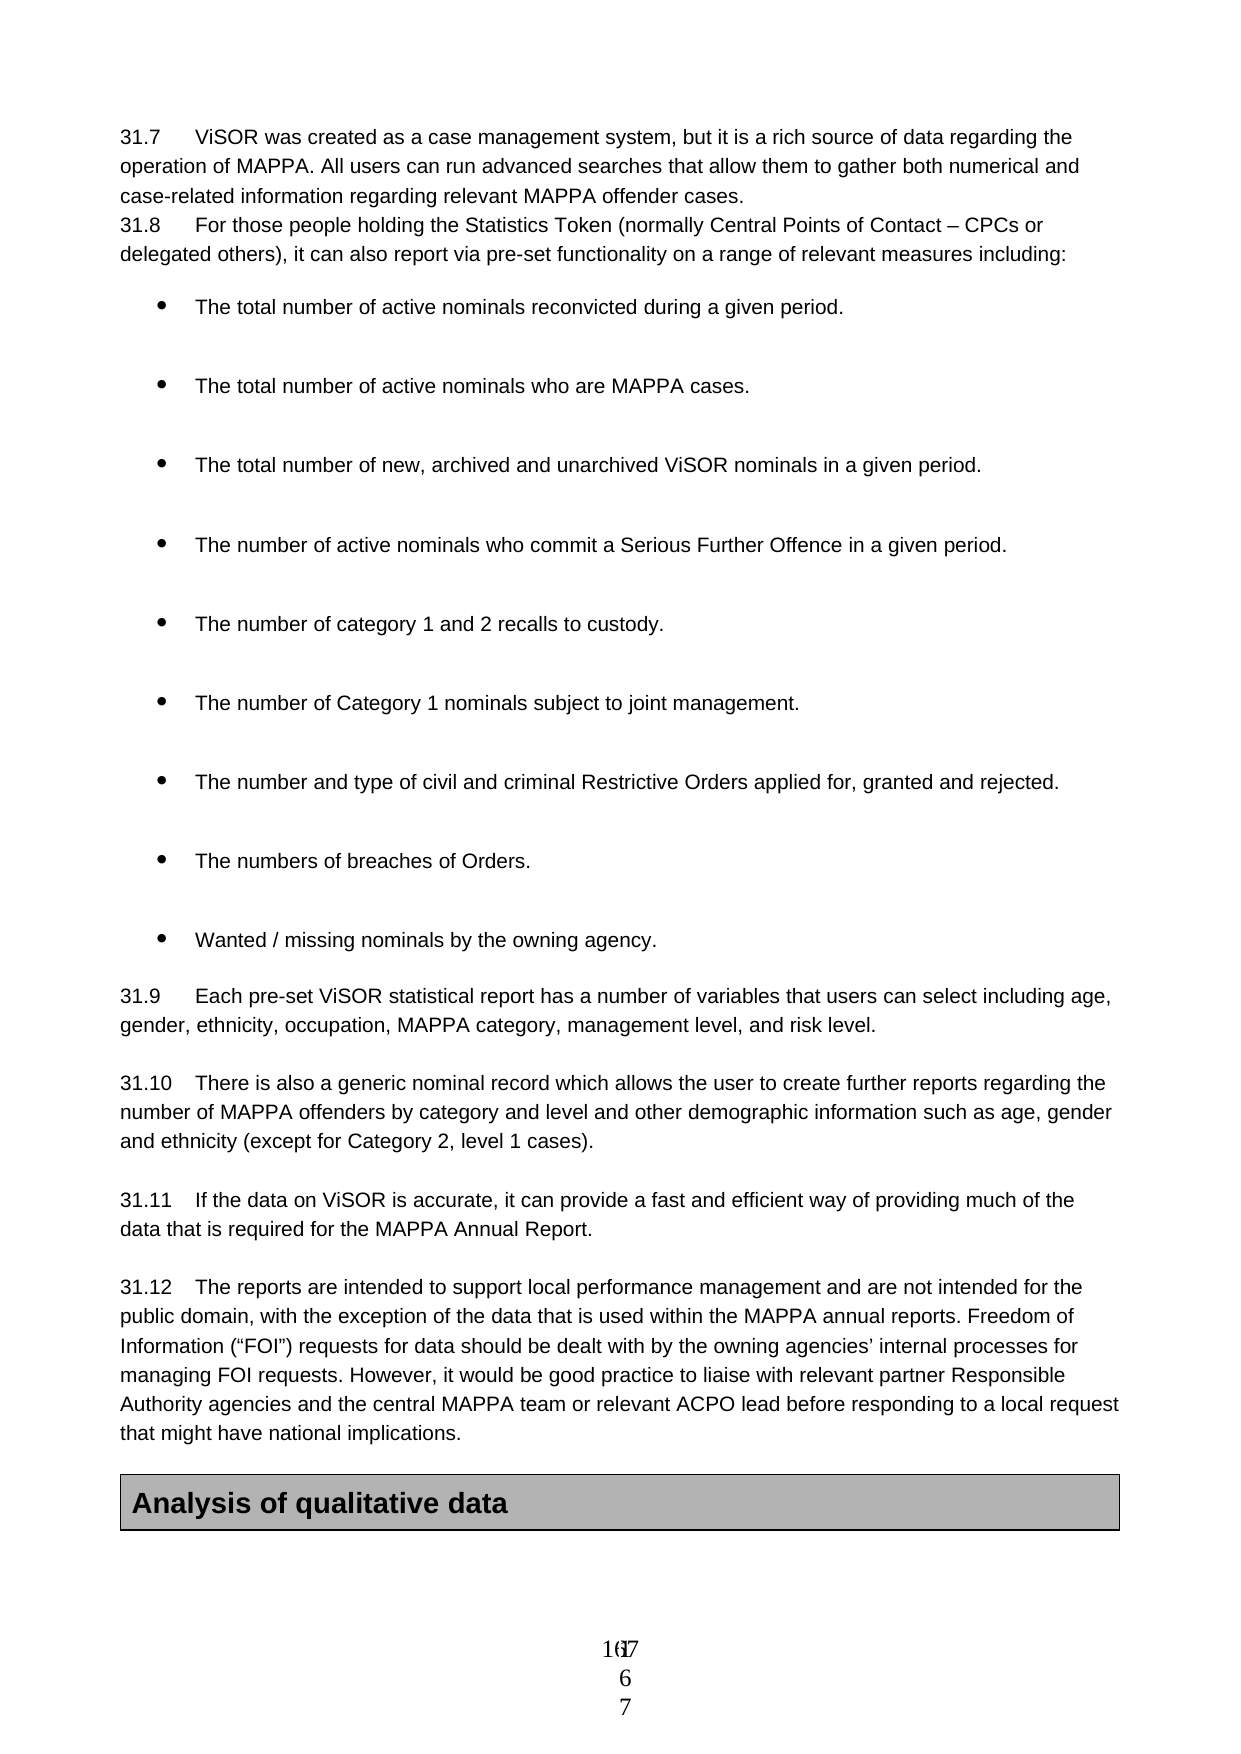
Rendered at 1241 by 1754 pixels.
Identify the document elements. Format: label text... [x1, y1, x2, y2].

subtitle Analysis of qualitative data [121, 1475, 1119, 1529]
list The numbers of breaches of Orders. [157, 845, 1120, 874]
list The number of active nominals who commit a Serious Further Offence in a given period. [157, 528, 1120, 557]
text 31.12 The reports are intended to support local performance management and are not intended for the public domain, with the exception of the data that is used within the MAPPA annual reports. Freedom of Information (“FOI”) requests for data should be dealt with by the owning agencies’ internal processes for managing FOI requests. However, it would be good practice to liaise with relevant partner Responsible Authority agencies and the central MAPPA team or relevant ACPO lead before responding to a local request that might have national implications. [120, 1270, 1120, 1445]
list The total number of active nominals reconvicted during a given period. [157, 291, 1120, 320]
list The number of category 1 and 2 recalls to custody. [157, 607, 1120, 637]
list The number and type of civil and criminal Restrictive Orders applied for, granted and rejected. [157, 766, 1120, 795]
text 31.8 For those people holding the Statistics Token (normally Central Points of Contact – CPCs or delegated others), it can also report via pre-set functionality on a range of relevant measures including: [120, 207, 1120, 266]
text 31.9 Each pre-set ViSOR statistical report has a number of variables that users can select including age, gender, ethnicity, occupation, MAPPA category, management level, and risk level. [120, 978, 1120, 1037]
text 31.7 ViSOR was created as a case management system, but it is a rich source of data regarding the operation of MAPPA. All users can run advanced searches that allow them to gather both numerical and case-related information regarding relevant MAPPA offender cases. [120, 120, 1120, 207]
text 31.10 There is also a generic nominal record which allows the user to create further reports regarding the number of MAPPA offenders by category and level and other demographic information such as age, gender and ethnicity (except for Category 2, level 1 cases). [120, 1066, 1120, 1153]
list The total number of new, archived and unarchived ViSOR nominals in a given period. [157, 449, 1120, 478]
text 31.11 If the data on ViSOR is accurate, it can provide a fast and efficient way of providing much of the data that is required for the MAPPA Annual Report. [120, 1182, 1120, 1241]
list The number of Category 1 nominals subject to joint management. [157, 687, 1120, 716]
list Wanted / missing nominals by the owning agency. [157, 924, 1120, 953]
list The total number of active nominals who are MAPPA cases. [157, 370, 1120, 399]
